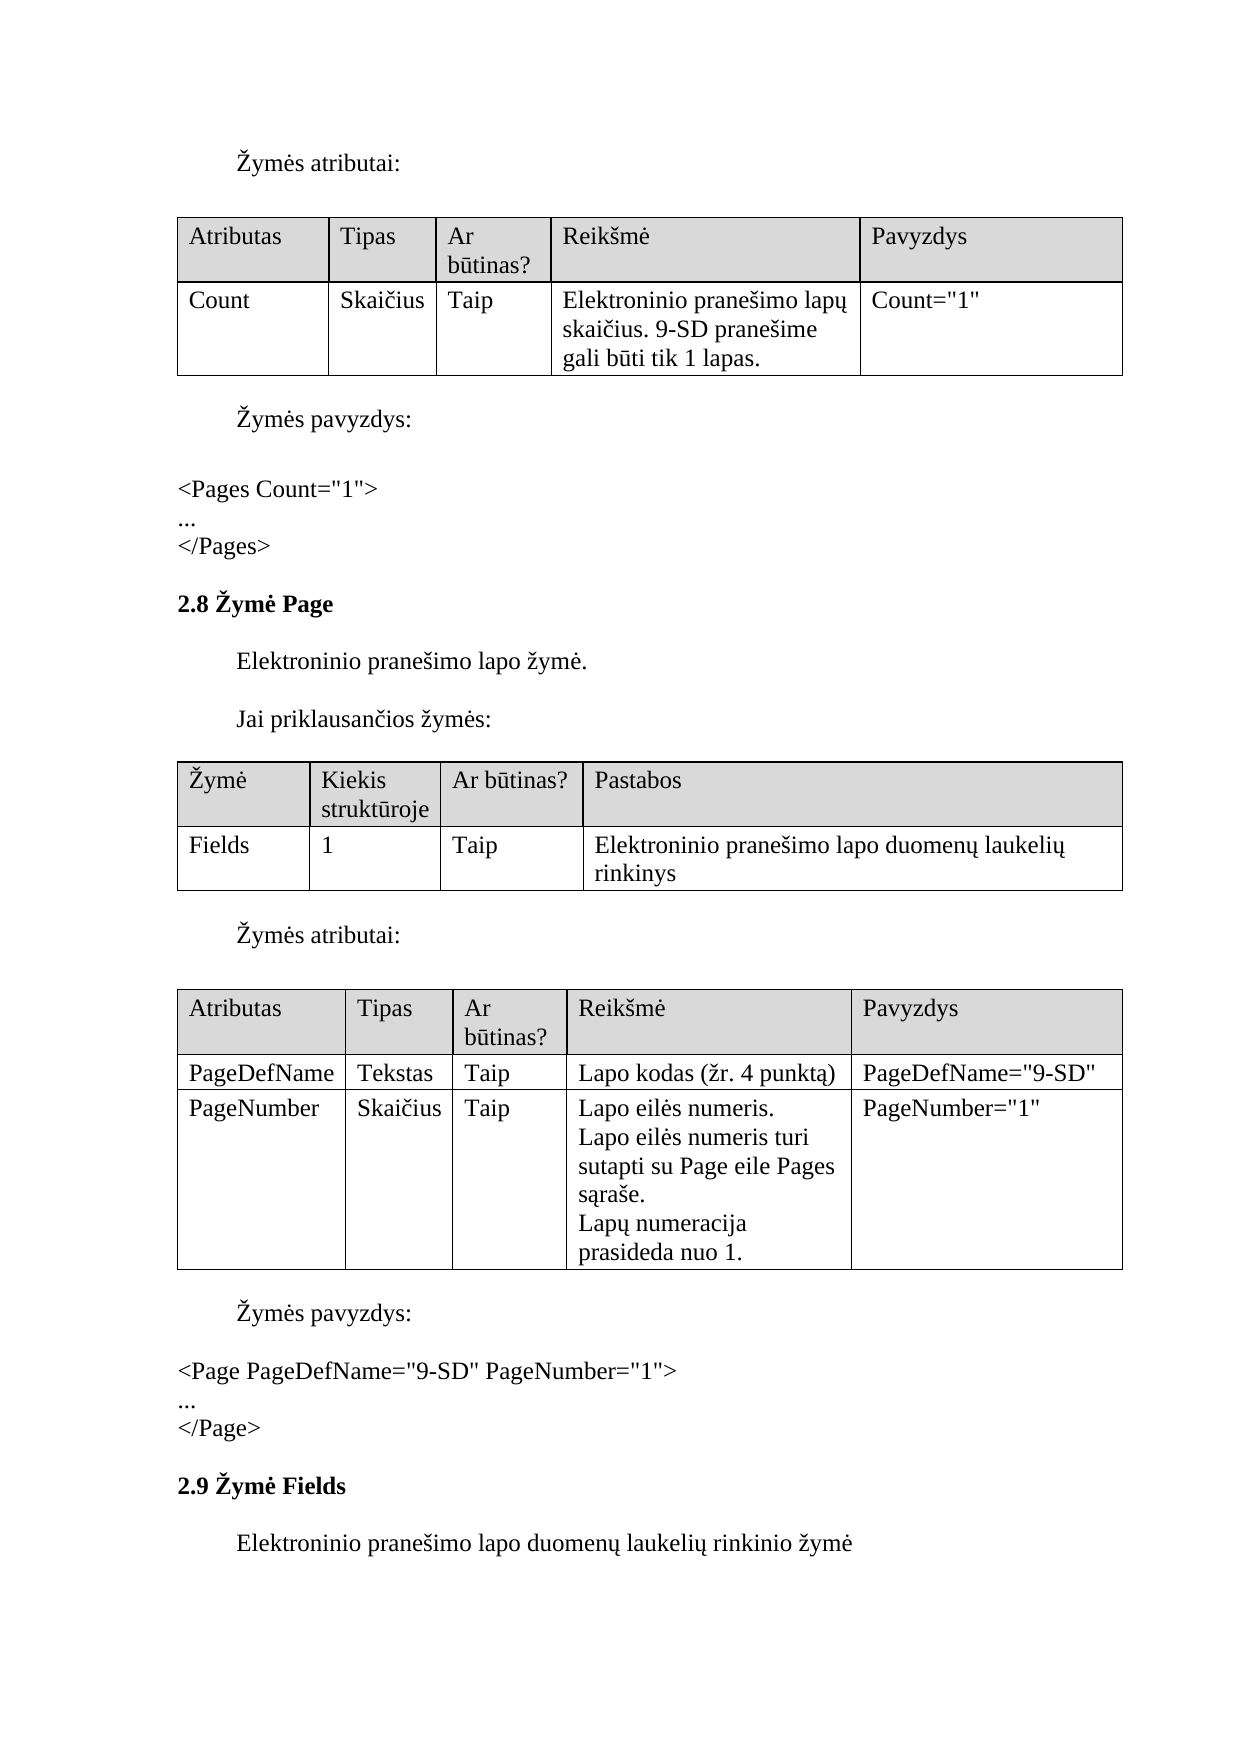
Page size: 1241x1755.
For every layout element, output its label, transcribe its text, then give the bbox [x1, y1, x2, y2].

text </Page> [177, 1413, 1122, 1442]
table_cell Taip [453, 1055, 566, 1089]
table_header Atributas [178, 218, 328, 281]
table_cell Skaičius [346, 1090, 452, 1269]
table_header Pastabos [584, 763, 1122, 826]
table_header Tipas [330, 218, 435, 281]
table_header Ar būtinas? [441, 763, 582, 826]
table_header Atributas [178, 990, 345, 1054]
table_header Tipas [346, 990, 452, 1054]
table_cell Elektroninio pranešimo lapų skaičius. 9-SD pranešime gali būti tik 1 lapas. [552, 283, 860, 374]
table_cell PageNumber="1" [852, 1090, 1122, 1269]
text Žymės pavyzdys: [177, 1298, 1122, 1327]
table_cell Lapo kodas (žr. 4 punktą) [567, 1055, 851, 1089]
table_cell Lapo eilės numeris. Lapo eilės numeris turi sutapti su Page eile Pages sąraše. Lapų numeracija prasideda nuo 1. [567, 1090, 851, 1269]
table_header Ar būtinas? [454, 990, 566, 1054]
text ... [177, 503, 1122, 531]
text 2.9 Žymė Fields [177, 1471, 1122, 1500]
table_cell Elektroninio pranešimo lapo duomenų laukelių rinkinys [584, 827, 1122, 890]
table_cell 1 [310, 827, 440, 890]
text <Pages Count="1"> [177, 474, 1122, 503]
text Žymės pavyzdys: [177, 404, 1122, 433]
text Elektroninio pranešimo lapo duomenų laukelių rinkinio žymė [177, 1528, 1122, 1557]
table_cell Taip [441, 827, 583, 890]
table_header Kiekis struktūroje [311, 763, 440, 826]
text ... [177, 1385, 1122, 1413]
table_cell Skaičius [329, 283, 436, 374]
table_cell Taip [453, 1090, 566, 1269]
table_cell Tekstas [346, 1055, 452, 1089]
table_header Reikšmė [552, 218, 859, 281]
text 2.8 Žymė Page [177, 589, 1122, 618]
table_cell Fields [178, 827, 309, 890]
text <Page PageDefName="9-SD" PageNumber="1"> [177, 1356, 1122, 1385]
table_cell PageNumber [178, 1090, 345, 1269]
table_cell PageDefName="9-SD" [852, 1055, 1122, 1089]
text Jai priklausančios žymės: [177, 704, 1122, 733]
table_cell Count="1" [861, 283, 1122, 374]
table_header Žymė [178, 763, 309, 826]
text Žymės atributai: [177, 148, 1122, 176]
text Elektroninio pranešimo lapo žymė. [177, 646, 1122, 675]
table_header Reikšmė [568, 990, 851, 1054]
table_cell Count [178, 283, 328, 374]
table_cell Taip [437, 283, 551, 374]
table_header Pavyzdys [861, 218, 1122, 281]
table_cell PageDefName [178, 1055, 345, 1089]
text Žymės atributai: [177, 920, 1122, 949]
table_header Pavyzdys [852, 990, 1122, 1054]
table_header Ar būtinas? [437, 218, 550, 281]
text </Pages> [177, 531, 1122, 560]
